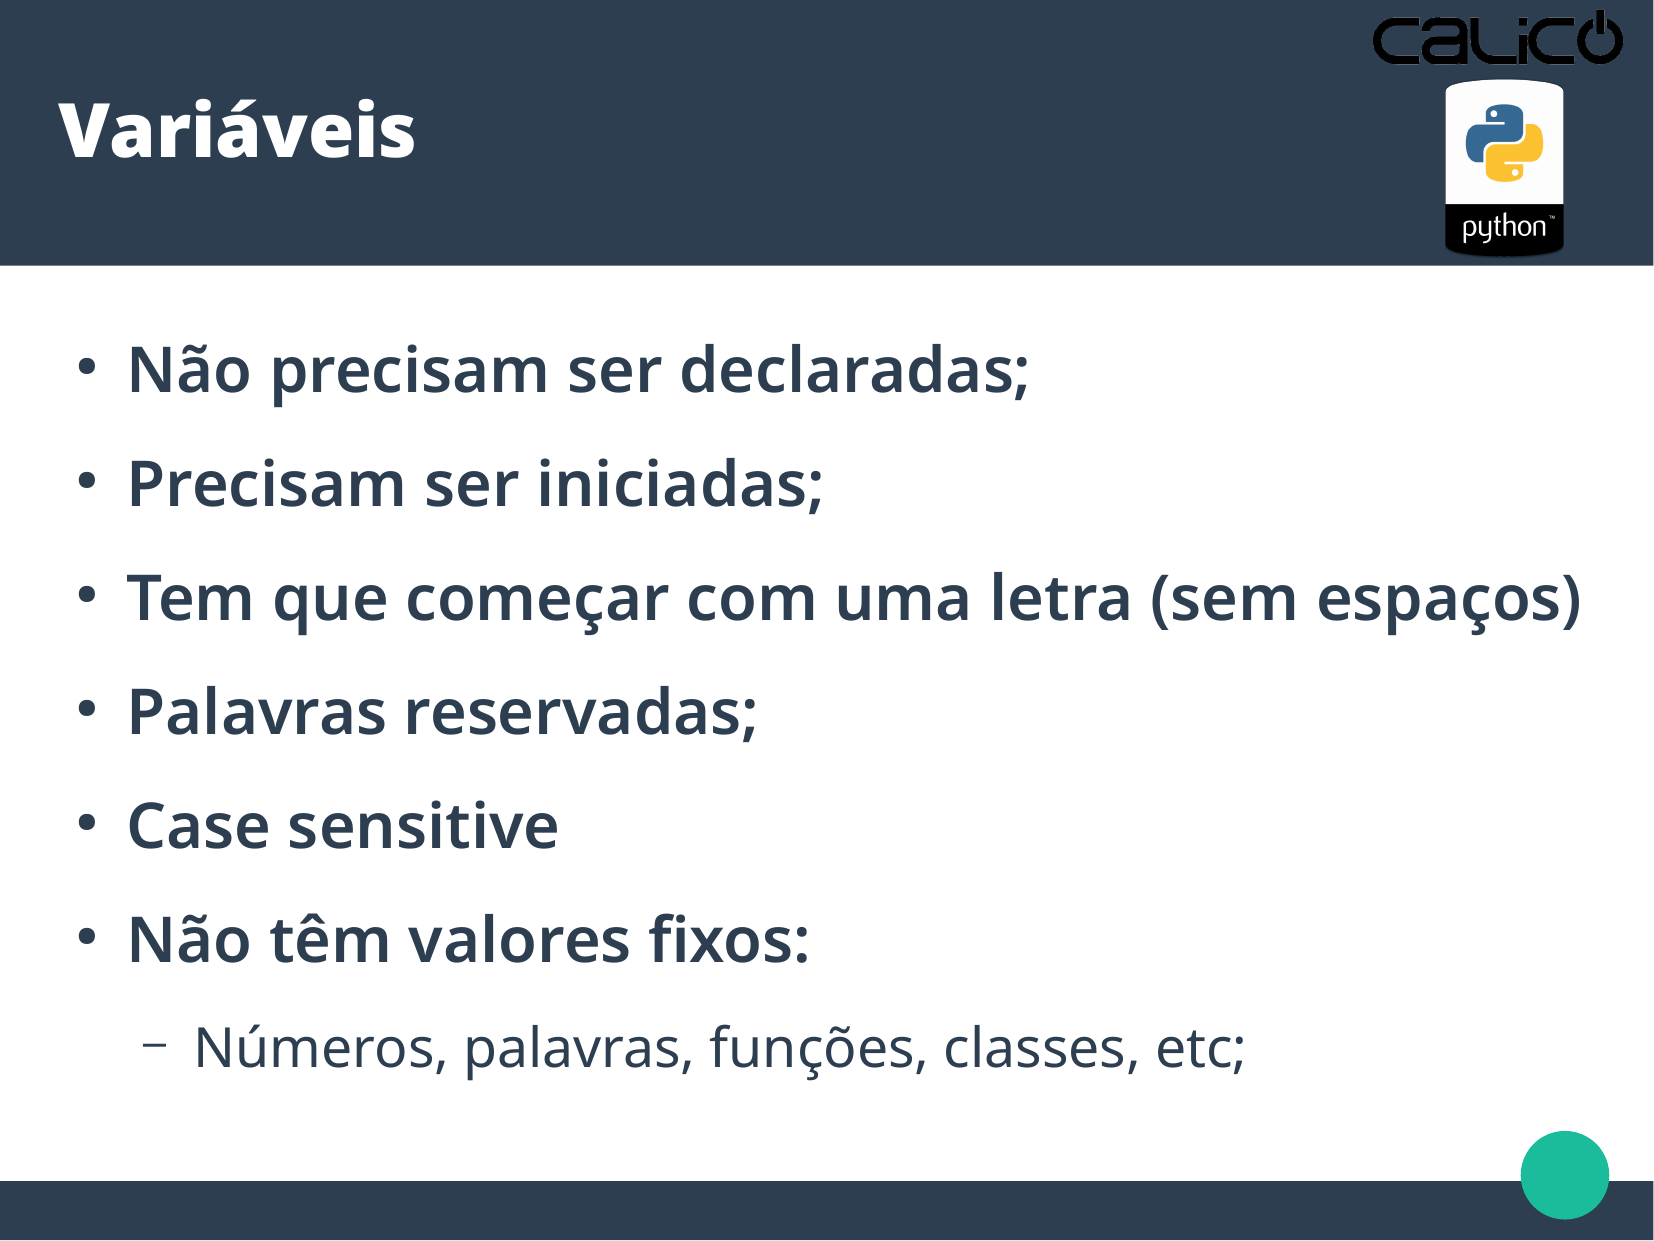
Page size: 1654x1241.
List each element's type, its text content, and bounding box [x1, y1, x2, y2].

picture [1364, 0, 1635, 259]
list Não precisam ser declaradas; Precisam ser iniciadas; Tem que começar com uma letra (sem espaços) Palavras reservadas; Case sensitive Não têm valores fixos: Números, palavras, funções, classes, etc; [59, 324, 1595, 1152]
title Variáveis [59, 49, 1381, 207]
